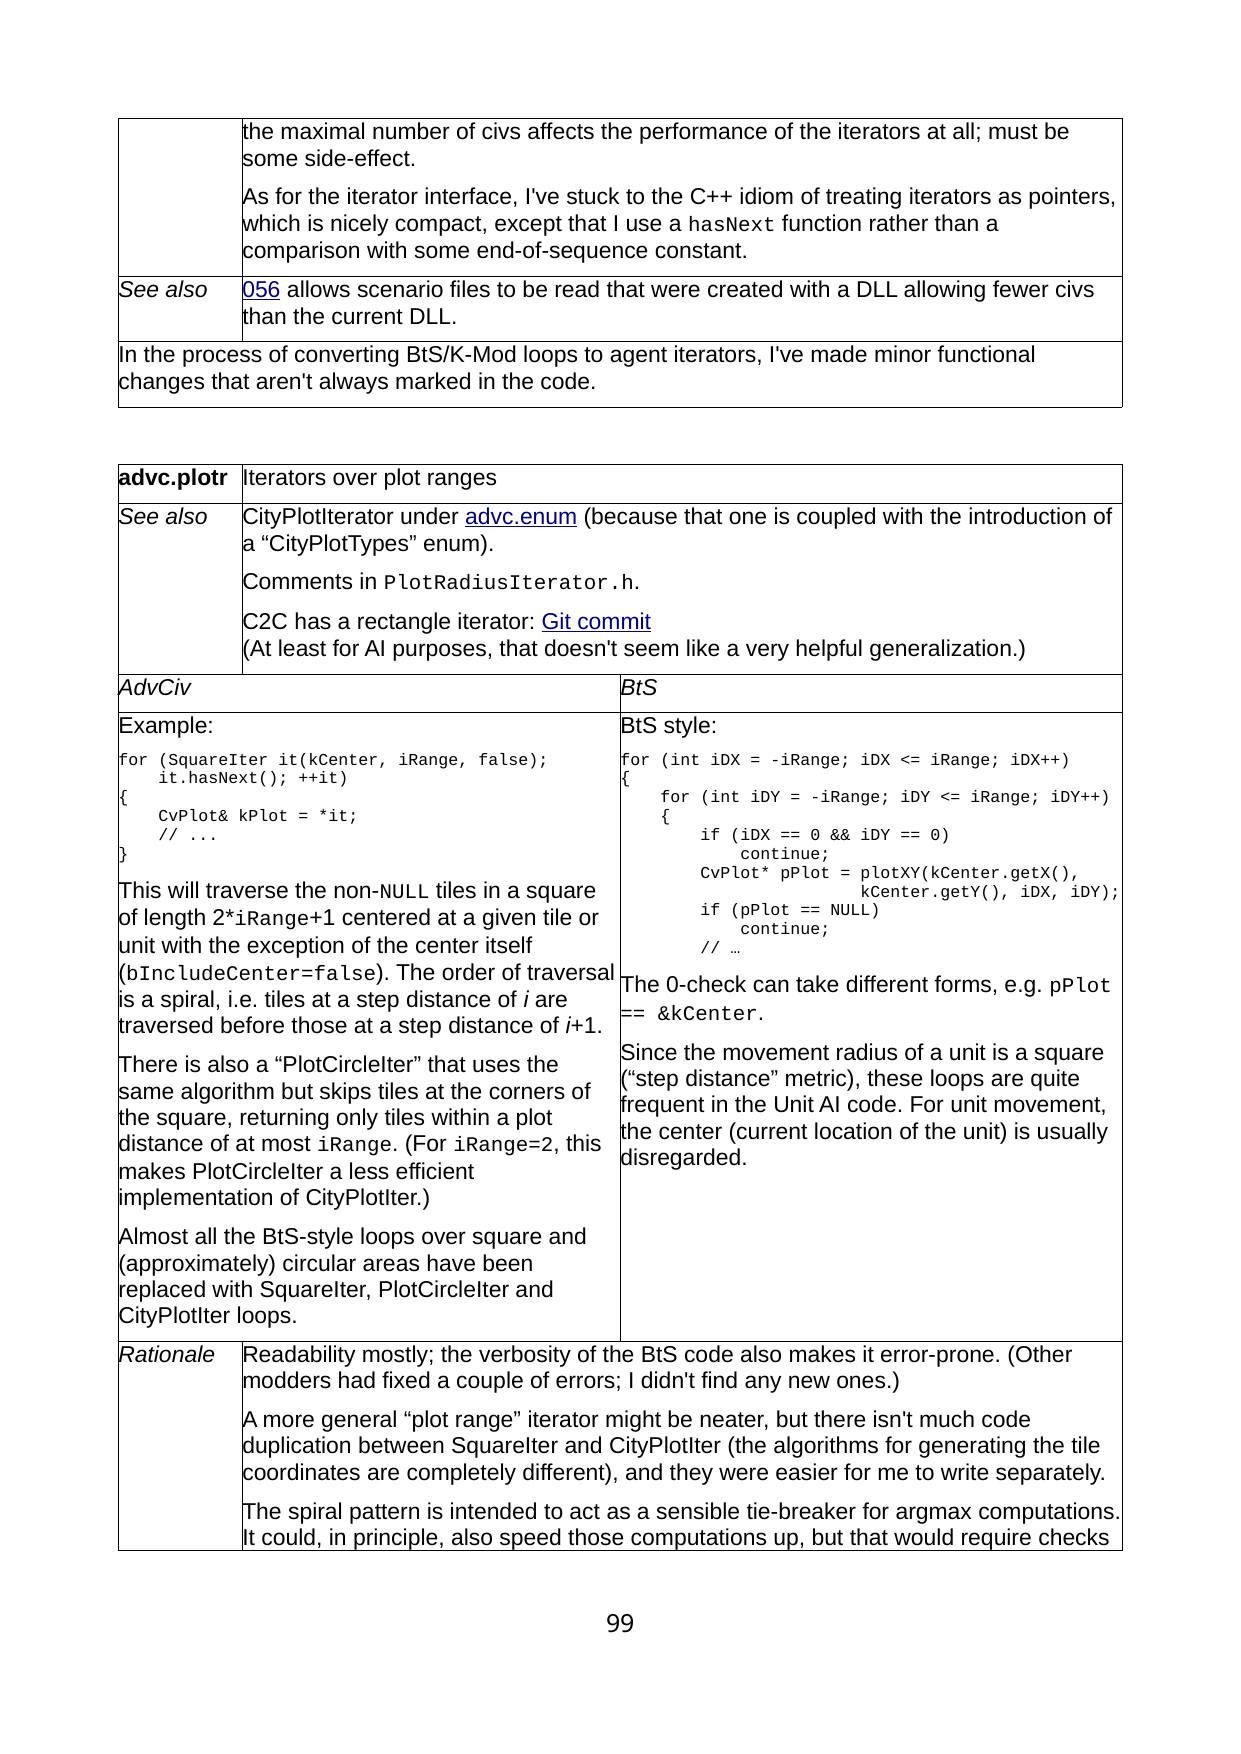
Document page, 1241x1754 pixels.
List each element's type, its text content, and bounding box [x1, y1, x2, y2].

table_cell Rationale [119, 1342, 242, 1550]
table_cell In the process of converting BtS/K-Mod loops to agent iterators, I've made minor functional changes that aren't always marked in the code. [119, 342, 1122, 407]
table_cell BtS [621, 675, 1122, 712]
table_header advc.plotr [119, 465, 242, 503]
table_cell the maximal number of civs affects the performance of the iterators at all; must be some side-effect. As for the iterator interface, I've stuck to the C++ idiom of treating iterators as pointers, which is nicely compact, except that I use a hasNext function rather than a comparison with some end-of-sequence constant. [243, 119, 1122, 276]
table_header Iterators over plot ranges [243, 465, 1122, 503]
table_cell Example: for (SquareIter it(kCenter, iRange, false); it.hasNext(); ++it) { CvPlot& kPlot = *it; // ... } This will traverse the non-NULL tiles in a square of length 2*iRange+1 centered at a given tile or unit with the exception of the center itself (bIncludeCenter=false). The order of traversal is a spiral, i.e. tiles at a step distance of i are traversed before those at a step distance of i+1. There is also a “PlotCircleIter” that uses the same algorithm but skips tiles at the corners of the square, returning only tiles within a plot distance of at most iRange. (For iRange=2, this makes PlotCircleIter a less efficient implementation of CityPlotIter.) Almost all the BtS-style loops over square and (approximately) circular areas have been replaced with SquareIter, PlotCircleIter and CityPlotIter loops. [119, 713, 620, 1341]
table_cell See also [119, 277, 242, 341]
table_cell Readability mostly; the verbosity of the BtS code also makes it error-prone. (Other modders had fixed a couple of errors; I didn't find any new ones.) A more general “plot range” iterator might be neater, but there isn't much code duplication between SquareIter and CityPlotIter (the algorithms for generating the tile coordinates are completely different), and they were easier for me to write separately. The spiral pattern is intended to act as a sensible tie-breaker for argmax computations. It could, in principle, also speed those computations up, but that would require checks [243, 1342, 1122, 1550]
table_cell CityPlotIterator under advc.enum (because that one is coupled with the introduction of a “CityPlotTypes” enum). Comments in PlotRadiusIterator.h. C2C has a rectangle iterator: Git commit (At least for AI purposes, that doesn't seem like a very helpful generalization.) [243, 504, 1122, 673]
table_cell 056 allows scenario files to be read that were created with a DLL allowing fewer civs than the current DLL. [243, 277, 1122, 341]
table_cell AdvCiv [119, 675, 620, 712]
table_cell [119, 119, 242, 276]
table_cell See also [119, 504, 242, 673]
table_cell BtS style: for (int iDX = -iRange; iDX <= iRange; iDX++) { for (int iDY = -iRange; iDY <= iRange; iDY++) { if (iDX == 0 && iDY == 0) continue; CvPlot* pPlot = plotXY(kCenter.getX(), kCenter.getY(), iDX, iDY); if (pPlot == NULL) continue; // … The 0-check can take different forms, e.g. pPlot == &kCenter. Since the movement radius of a unit is a square (“step distance” metric), these loops are quite frequent in the Unit AI code. For unit movement, the center (current location of the unit) is usually disregarded. [621, 713, 1122, 1341]
